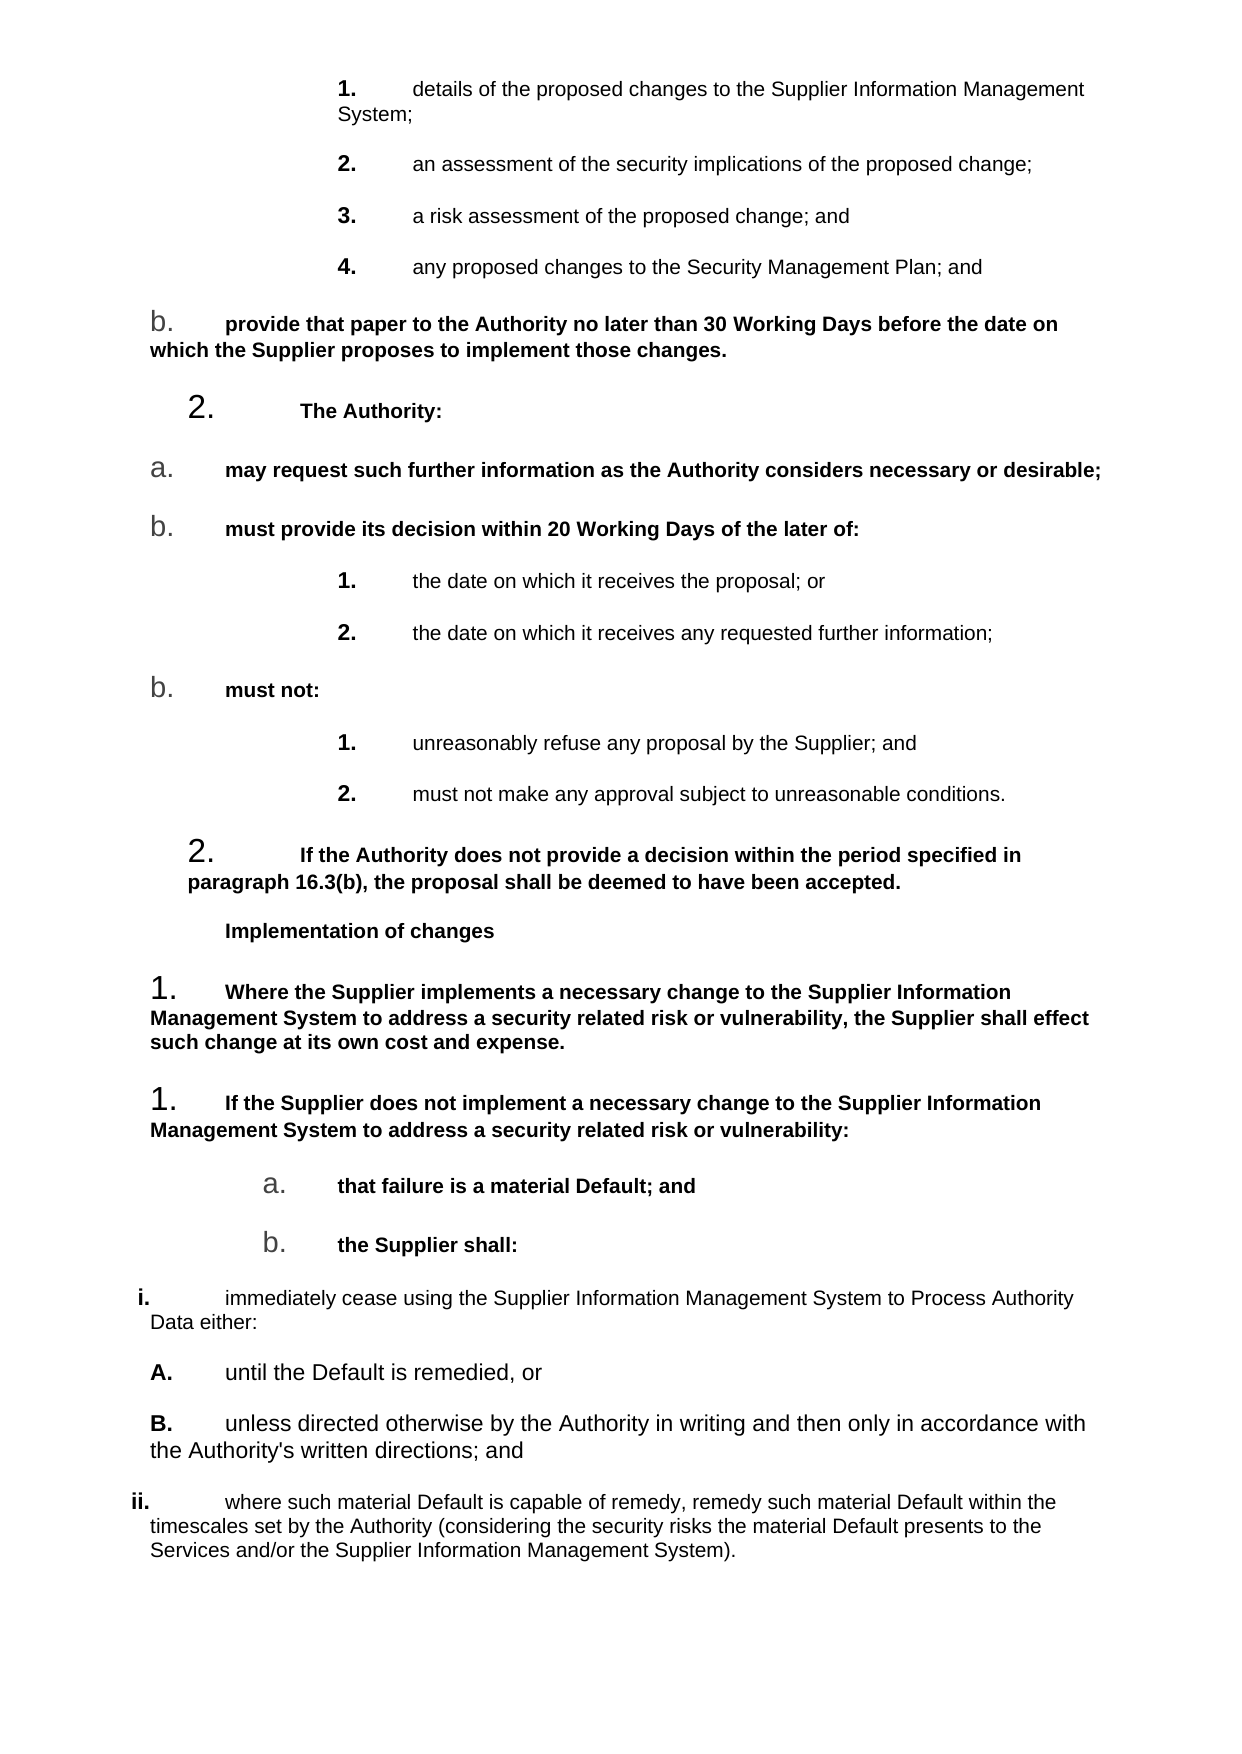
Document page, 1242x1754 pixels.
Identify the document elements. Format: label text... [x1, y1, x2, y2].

subtitle may request such further information as the Authority considers necessary or desirable; [150, 450, 1111, 484]
subtitle details of the proposed changes to the Supplier Information Management System; [337, 75, 1111, 125]
subtitle provide that paper to the Authority no later than 30 Working Days before the date on which the Supplier proposes to implement those changes. [150, 304, 1111, 362]
subtitle until the Default is remedied, or [150, 1359, 1111, 1385]
subtitle the Supplier shall: [262, 1225, 1111, 1258]
subtitle must not: [150, 670, 1111, 704]
subtitle If the Authority does not provide a decision within the period specified in paragraph 16.3(b), the proposal shall be deemed to have been accepted. [187, 831, 1111, 894]
text Implementation of changes [225, 919, 1111, 943]
subtitle immediately cease using the Supplier Information Management System to Process Authority Data either: [150, 1283, 1111, 1334]
subtitle a risk assessment of the proposed change; and [337, 202, 1111, 228]
subtitle Where the Supplier implements a necessary change to the Supplier Information Management System to address a security related risk or vulnerability, the Supplier shall effect such change at its own cost and expense. [150, 968, 1111, 1054]
subtitle If the Supplier does not implement a necessary change to the Supplier Information Management System to address a security related risk or vulnerability: [150, 1079, 1111, 1141]
subtitle must not make any approval subject to unreasonable conditions. [337, 780, 1111, 806]
subtitle the date on which it receives any requested further information; [337, 619, 1111, 645]
subtitle must provide its decision within 20 Working Days of the later of: [150, 509, 1111, 542]
subtitle that failure is a material Default; and [262, 1166, 1111, 1200]
subtitle an assessment of the security implications of the proposed change; [337, 150, 1111, 177]
subtitle the date on which it receives the proposal; or [337, 567, 1111, 594]
subtitle unless directed otherwise by the Authority in writing and then only in accordance with the Authority's written directions; and [150, 1410, 1111, 1463]
subtitle any proposed changes to the Security Management Plan; and [337, 253, 1111, 279]
subtitle where such material Default is capable of remedy, remedy such material Default within the timescales set by the Authority (considering the security risks the material Default presents to the Services and/or the Supplier Information Management System). [150, 1488, 1111, 1562]
subtitle unreasonably refuse any proposal by the Supplier; and [337, 729, 1111, 755]
subtitle The Authority: [187, 387, 1111, 425]
